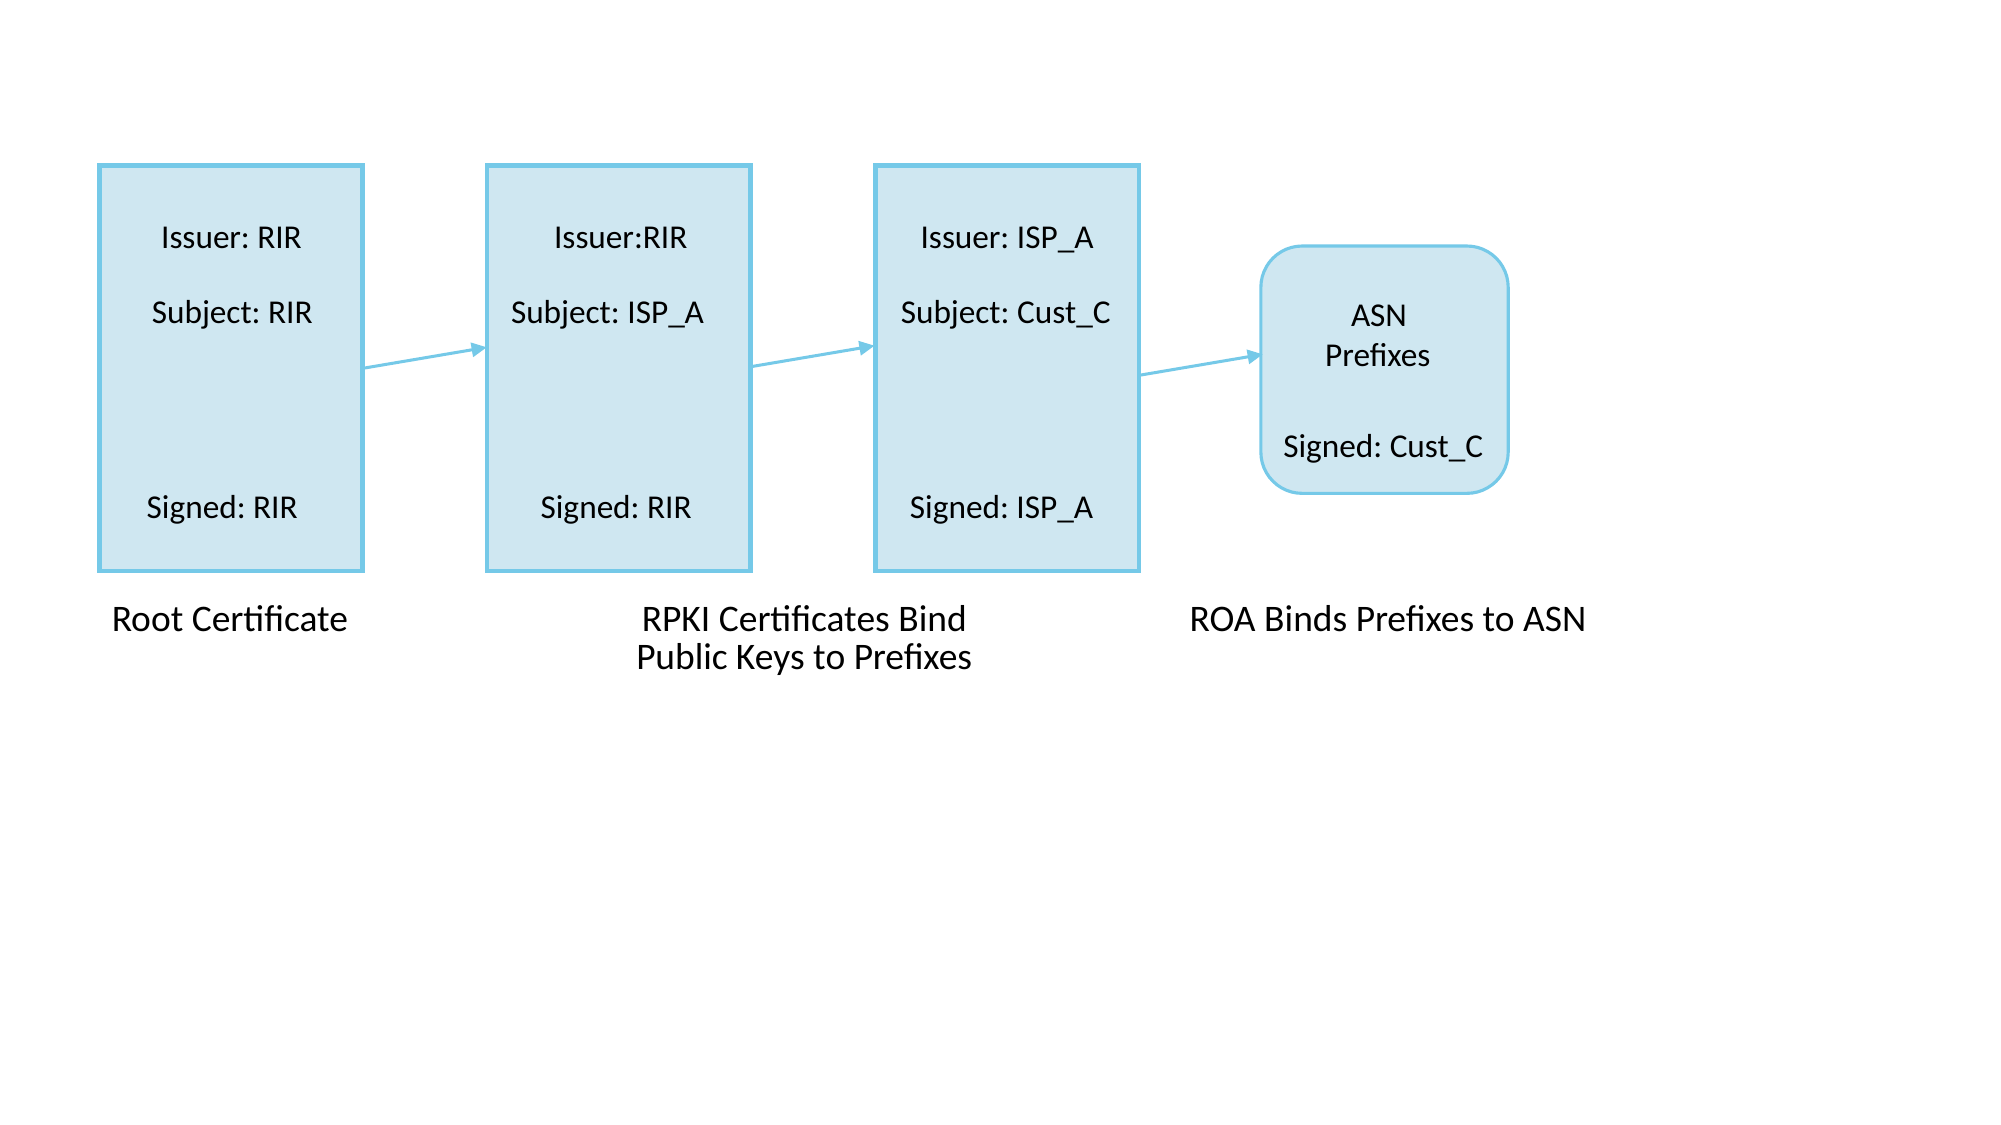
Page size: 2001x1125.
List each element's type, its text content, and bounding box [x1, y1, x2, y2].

text_box Subject: Cust_C [886, 291, 1126, 350]
text_box [1260, 246, 1509, 480]
text_box [487, 165, 751, 572]
text_box Subject: ISP_A [496, 291, 722, 350]
text_box ASN [1269, 294, 1489, 352]
text_box Signed: Cust_C [1268, 425, 1498, 484]
text_box Signed: RIR [507, 486, 726, 545]
text_box [875, 165, 1139, 572]
text_box Root Certificate [97, 595, 364, 657]
text_box Signed: RIR [119, 486, 326, 545]
text_box Issuer:RIR [517, 216, 725, 274]
text_box Signed: ISP_A [895, 486, 1114, 545]
text_box ROA Binds Prefixes to ASN [1174, 595, 1602, 703]
text_box RPKI Certificates Bind Public Keys to Prefixes [621, 595, 988, 703]
text_box [1276, 484, 1494, 494]
text_box Issuer: RIR [135, 216, 328, 274]
text_box [99, 165, 363, 572]
text_box Subject: RIR [125, 291, 340, 350]
text_box Issuer: ISP_A [905, 216, 1113, 274]
text_box Prefixes [1268, 334, 1488, 392]
